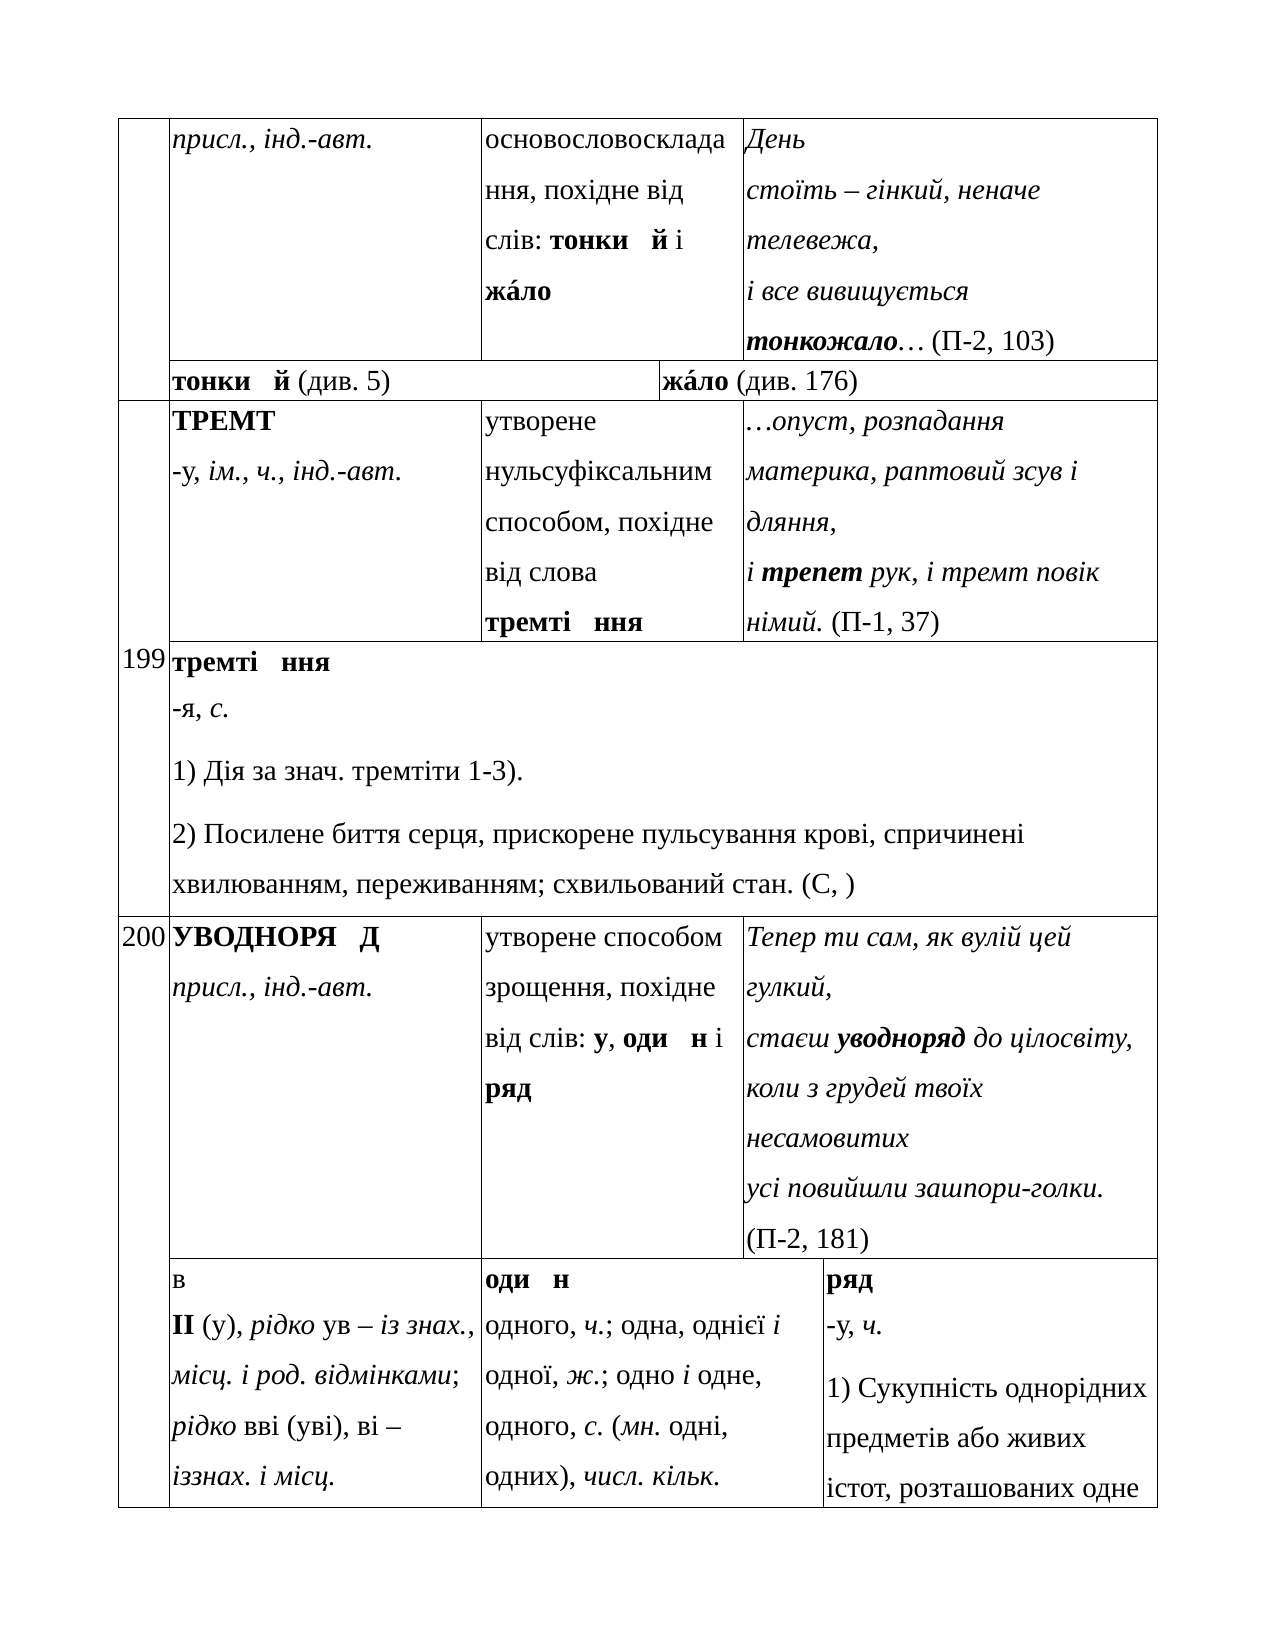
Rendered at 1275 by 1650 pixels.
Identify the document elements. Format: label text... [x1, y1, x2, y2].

table_cell утворене способом зрощення, похідне від слів: у, один і ряд [482, 917, 743, 1257]
table_cell …опуст, розпадання материка, раптовий зсув і дляння, і трепет рук, і тремт повік німий. (П‑1, 37) [744, 401, 1157, 641]
table_cell 200 [119, 917, 169, 1507]
table_cell в II (у), рідко ув – із знах., місц. і род. відмінками; рідко вві (уві), ві – іззнах. і місц. [170, 1259, 481, 1507]
table_cell ряд -у, ч. 1) Сукупність однорідних предметів або живих істот, розташованих одне [824, 1259, 1157, 1507]
table_cell основословоскладання, похідне від слів: тонкий і жáло [482, 119, 743, 359]
table_cell тонкий (див. 5) [170, 361, 659, 399]
table_cell День стоїть – гінкий, неначе телевежа, і все вивищується тонкожало… (П‑2, 103) [744, 119, 1157, 359]
table_cell Тремт -у, ім., ч., інд.-авт. [170, 401, 481, 641]
table_cell Уводноряд присл., інд.-авт. [170, 917, 481, 1257]
table_cell утворене нульсуфіксальним способом, похідне від слова тремтіння [482, 401, 743, 641]
table_cell Тепер ти сам, як вулій цей гулкий, стаєш уводноряд до цілосвіту, коли з грудей твоїх несамовитих усі повийшли зашпори-голки. (П‑2, 181) [744, 917, 1157, 1257]
table_cell тремтіння -я, с. 1) Дія за знач. тремтіти 1-3). 2) Посилене биття серця, прискорене пульсування крові, спричинені хвилюванням, переживанням; схвильований стан. (С, ) [170, 642, 1157, 916]
table_cell один одного, ч.; одна, однієї і одної, ж.; одно і одне, одного, с. (мн. одні, одних), числ. кільк. [482, 1259, 823, 1507]
table_cell присл., інд.-авт. [170, 119, 481, 359]
table_cell жáло (див. 176) [660, 361, 1157, 399]
table_cell 199 [119, 401, 169, 916]
table_cell [119, 119, 169, 399]
